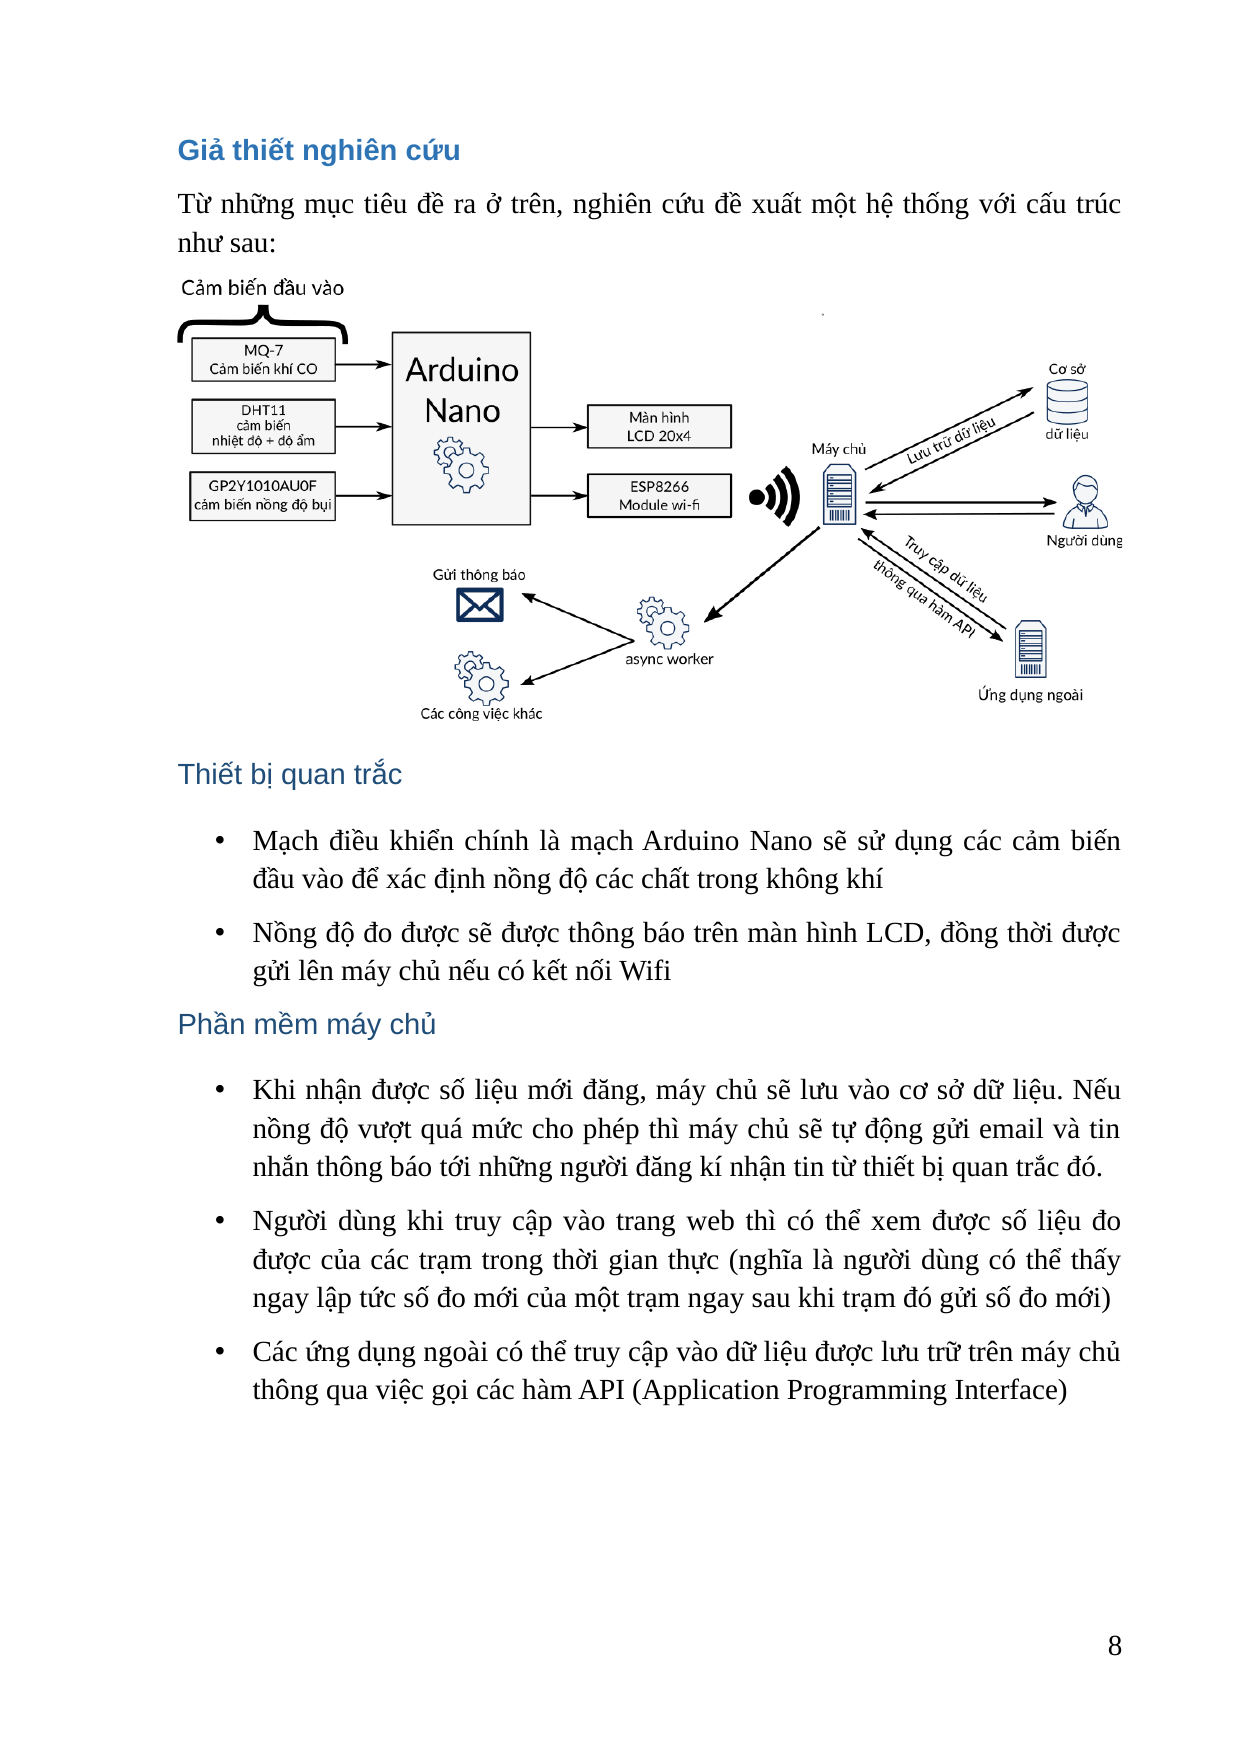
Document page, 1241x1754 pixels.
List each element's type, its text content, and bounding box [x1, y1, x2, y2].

list Người dùng khi truy cập vào trang web thì có thể xem được số liệu đo được của các trạm trong thời gian thực (nghĩa là người dùng có thể thấy ngay lập tức số đo mới của một trạm ngay sau khi trạm đó gửi số đo mới) [215, 1203, 1122, 1314]
subtitle Phần mềm máy chủ [177, 1007, 1122, 1041]
list Mạch điều khiển chính là mạch Arduino Nano sẽ sử dụng các cảm biến đầu vào để xác định nồng độ các chất trong không khí [215, 823, 1122, 895]
text Từ những mục tiêu đề ra ở trên, nghiên cứu đề xuất một hệ thống với cấu trúc như sau: [177, 187, 1122, 259]
subtitle Thiết bị quan trắc [177, 721, 1122, 791]
subtitle Giả thiết nghiên cứu [177, 133, 1122, 167]
picture [177, 278, 1123, 721]
list Khi nhận được số liệu mới đăng, máy chủ sẽ lưu vào cơ sở dữ liệu. Nếu nồng độ vượt quá mức cho phép thì máy chủ sẽ tự động gửi email và tin nhắn thông báo tới những người đăng kí nhận tin từ thiết bị quan trắc đó. [215, 1072, 1122, 1183]
list Các ứng dụng ngoài có thể truy cập vào dữ liệu được lưu trữ trên máy chủ thông qua việc gọi các hàm API (Application Programming Interface) [215, 1334, 1122, 1406]
list Nồng độ đo được sẽ được thông báo trên màn hình LCD, đồng thời được gửi lên máy chủ nếu có kết nối Wifi [215, 915, 1122, 987]
